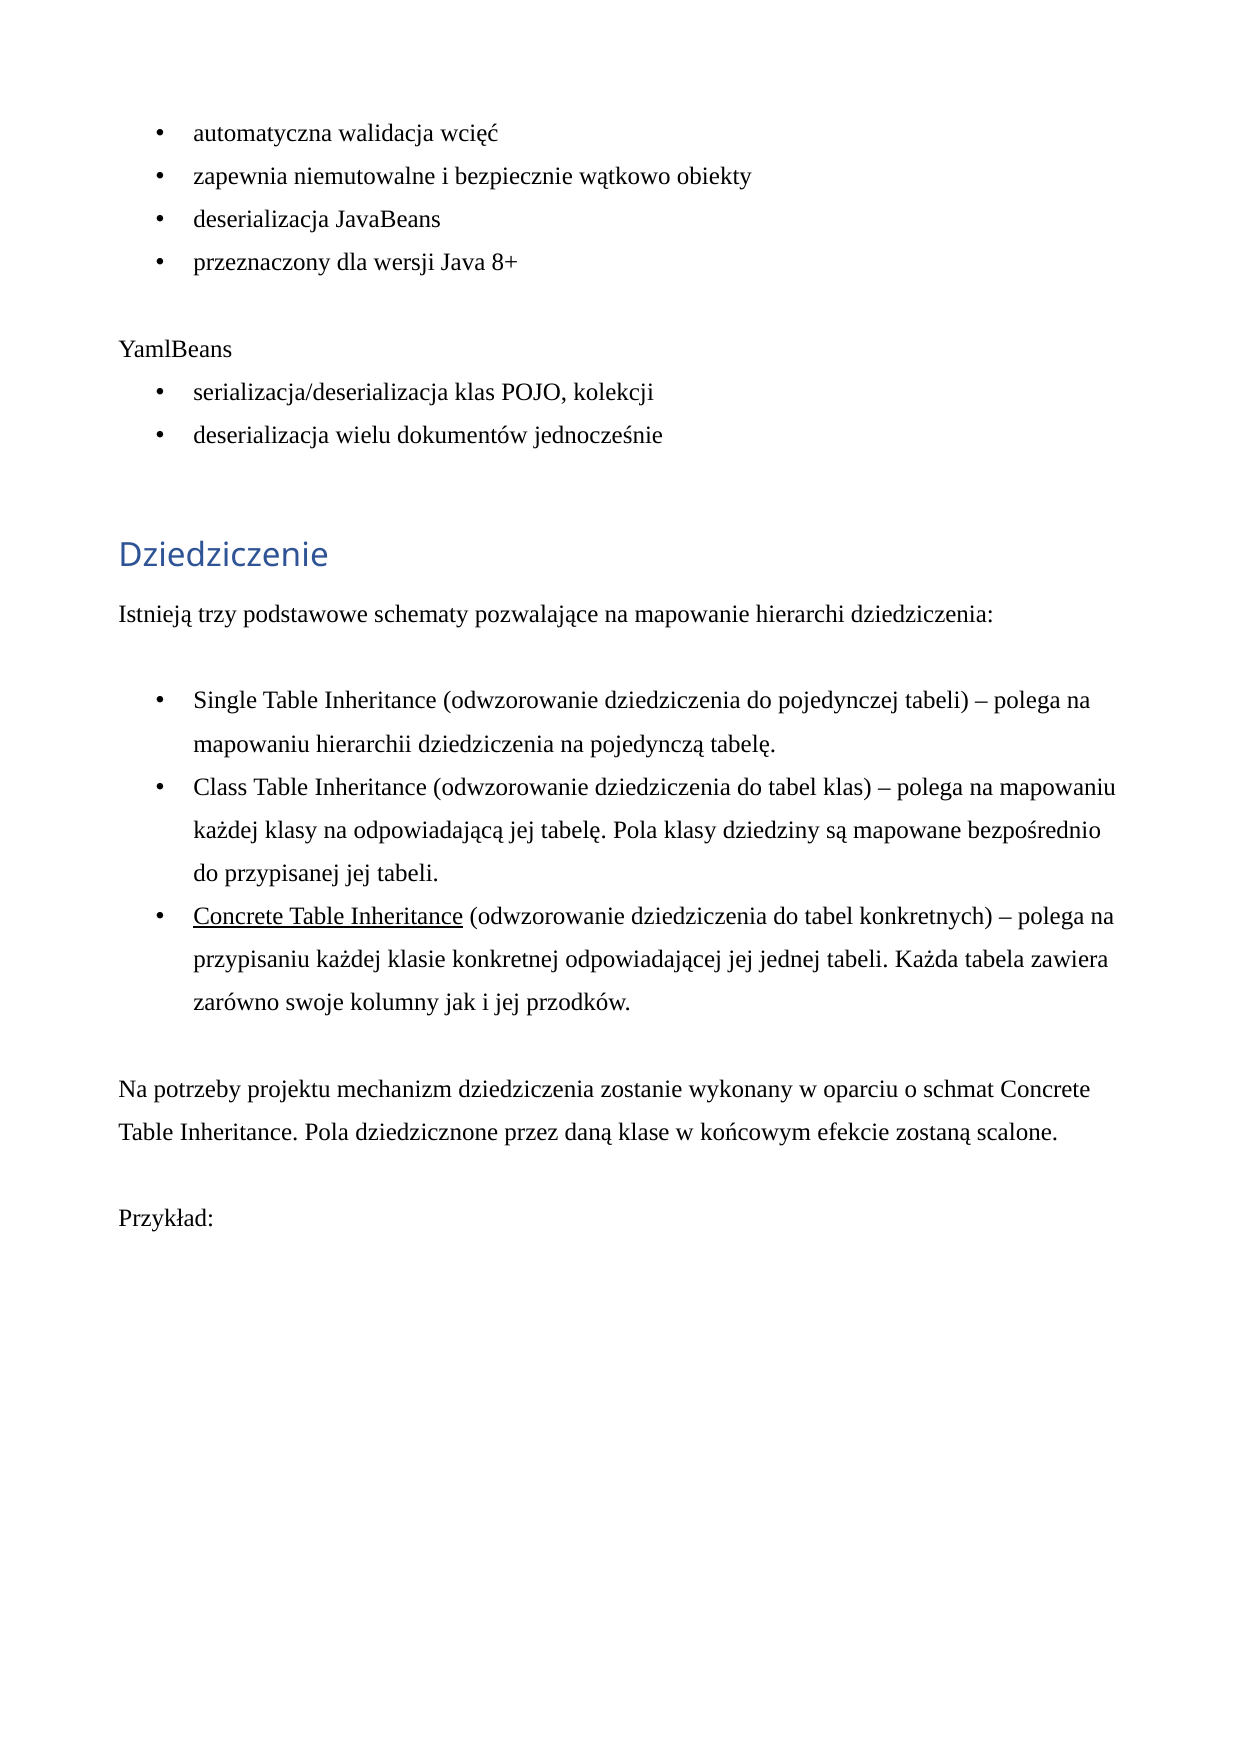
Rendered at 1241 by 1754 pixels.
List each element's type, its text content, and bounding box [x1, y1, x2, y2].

list deserializacja JavaBeans [156, 204, 1122, 233]
list zapewnia niemutowalne i bezpiecznie wątkowo obiekty [156, 161, 1122, 190]
list Single Table Inheritance (odwzorowanie dziedziczenia do pojedynczej tabeli) – polega na mapowaniu hierarchii dziedziczenia na pojedynczą tabelę. [156, 686, 1122, 757]
text YamlBeans [118, 334, 1122, 362]
list przeznaczony dla wersji Java 8+ [156, 247, 1122, 276]
list automatyczna walidacja wcięć [156, 118, 1122, 147]
list Concrete Table Inheritance (odwzorowanie dziedziczenia do tabel konkretnych) – polega na przypisaniu każdej klasie konkretnej odpowiadającej jej jednej tabeli. Każda tabela zawiera zarówno swoje kolumny jak i jej przodków. [156, 901, 1122, 1016]
text Istnieją trzy podstawowe schematy pozwalające na mapowanie hierarchi dziedziczenia: [118, 599, 1122, 628]
text Na potrzeby projektu mechanizm dziedziczenia zostanie wykonany w oparciu o schmat Concrete Table Inheritance. Pola dziedzicznone przez daną klase w końcowym efekcie zostaną scalone. [118, 1074, 1122, 1146]
list Class Table Inheritance (odwzorowanie dziedziczenia do tabel klas) – polega na mapowaniu każdej klasy na odpowiadającą jej tabelę. Pola klasy dziedziny są mapowane bezpośrednio do przypisanej jej tabeli. [156, 772, 1122, 887]
text Przykład: [118, 1203, 1122, 1232]
list serializacja/deserializacja klas POJO, kolekcji [156, 377, 1122, 406]
subtitle Dziedziczenie [118, 531, 1122, 577]
list deserializacja wielu dokumentów jednocześnie [156, 420, 1122, 449]
